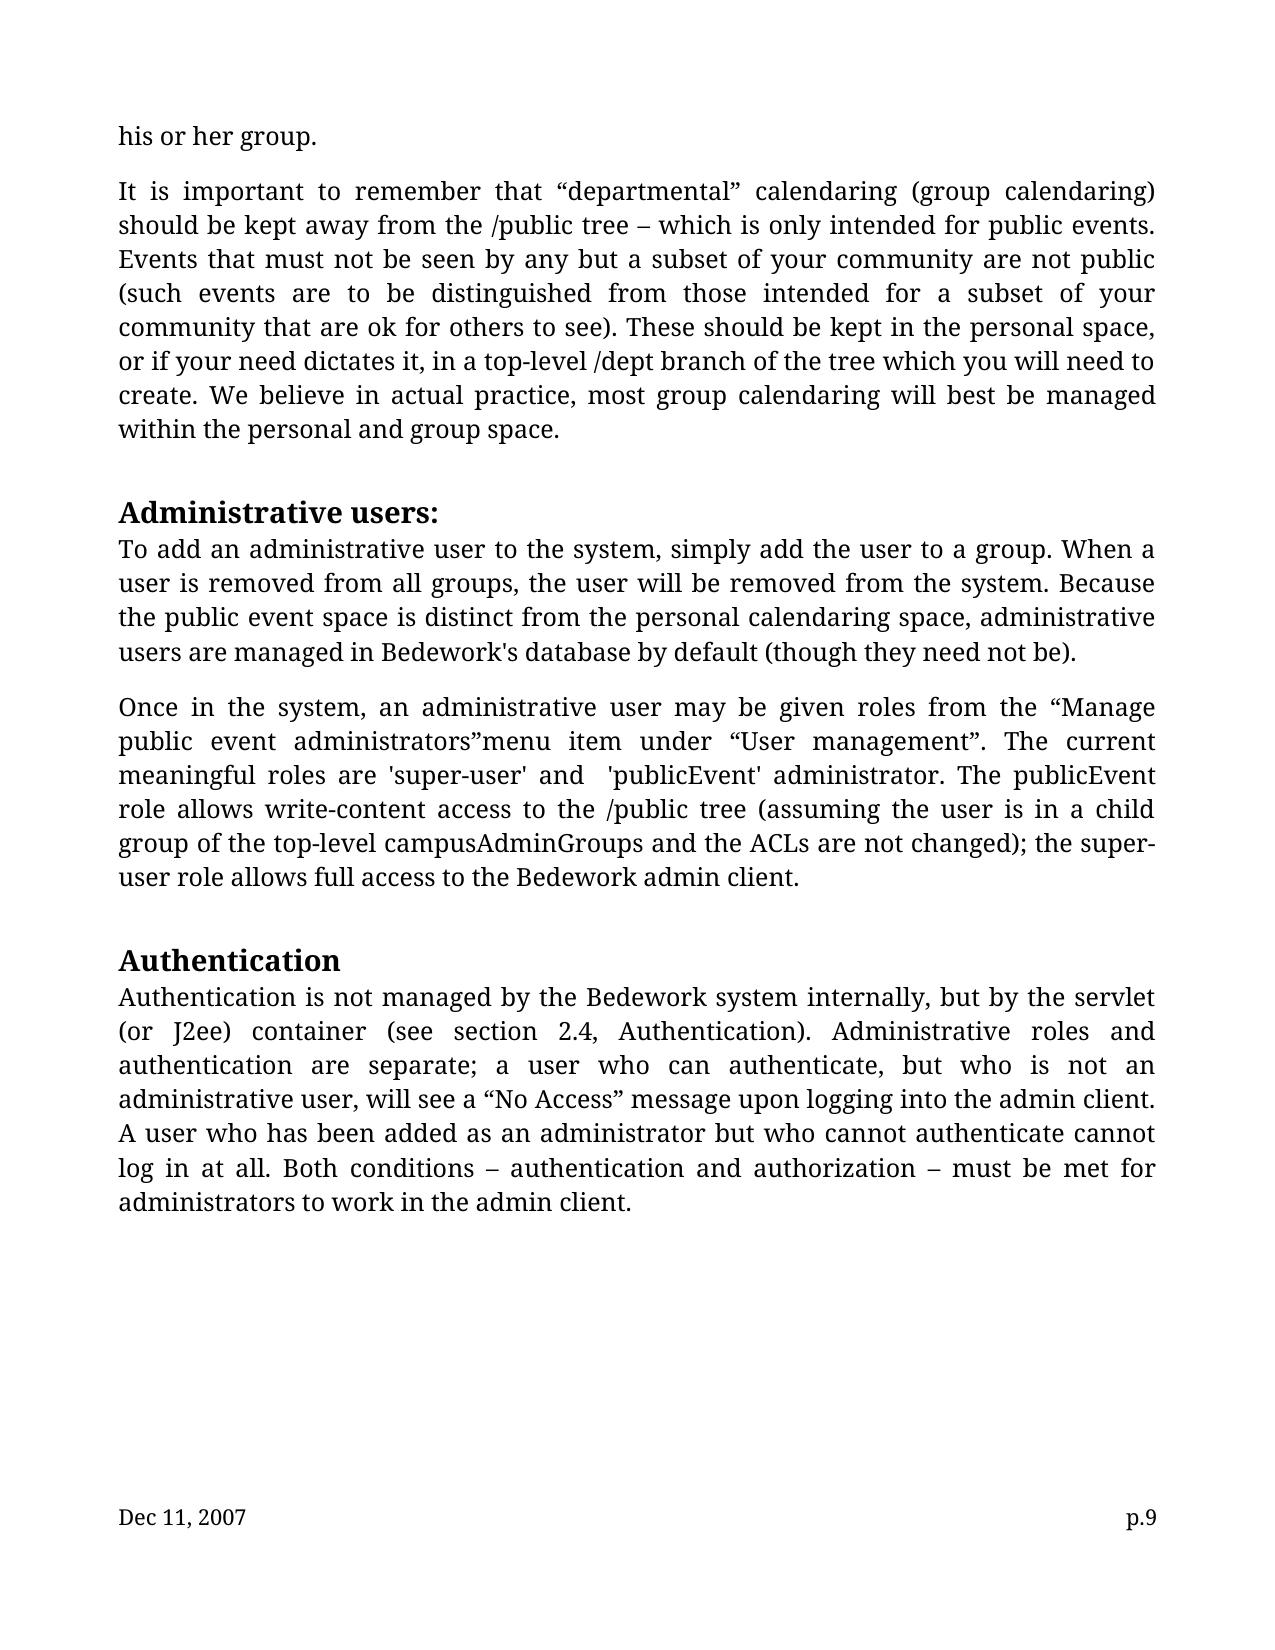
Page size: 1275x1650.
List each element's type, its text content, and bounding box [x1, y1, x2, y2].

text To add an administrative user to the system, simply add the user to a group. When a user is removed from all groups, the user will be removed from the system. Because the public event space is distinct from the personal calendaring space, administrative users are managed in Bedework's database by default (though they need not be). [118, 532, 1157, 668]
text his or her group. [118, 118, 1157, 152]
text Once in the system, an administrative user may be given roles from the “Manage public event administrators”menu item under “User management”. The current meaningful roles are 'super-user' and 'publicEvent' administrator. The publicEvent role allows write-content access to the /public tree (assuming the user is in a child group of the top-level campusAdminGroups and the ACLs are not changed); the super-user role allows full access to the Bedework admin client. [118, 689, 1157, 894]
subtitle Administrative users: [118, 492, 1157, 532]
text Authentication is not managed by the Bedework system internally, but by the servlet (or J2ee) container (see section 2.4, Authentication). Administrative roles and authentication are separate; a user who can authenticate, but who is not an administrative user, will see a “No Access” message upon logging into the admin client. A user who has been added as an administrator but who cannot authenticate cannot log in at all. Both conditions – authentication and authorization – must be met for administrators to work in the admin client. [118, 980, 1157, 1218]
subtitle Authentication [118, 940, 1157, 980]
text It is important to remember that “departmental” calendaring (group calendaring) should be kept away from the /public tree – which is only intended for public events. Events that must not be seen by any but a subset of your community are not public (such events are to be distinguished from those intended for a subset of your community that are ok for others to see). These should be kept in the personal space, or if your need dictates it, in a top-level /dept branch of the tree which you will need to create. We believe in actual practice, most group calendaring will best be managed within the personal and group space. [118, 173, 1157, 446]
